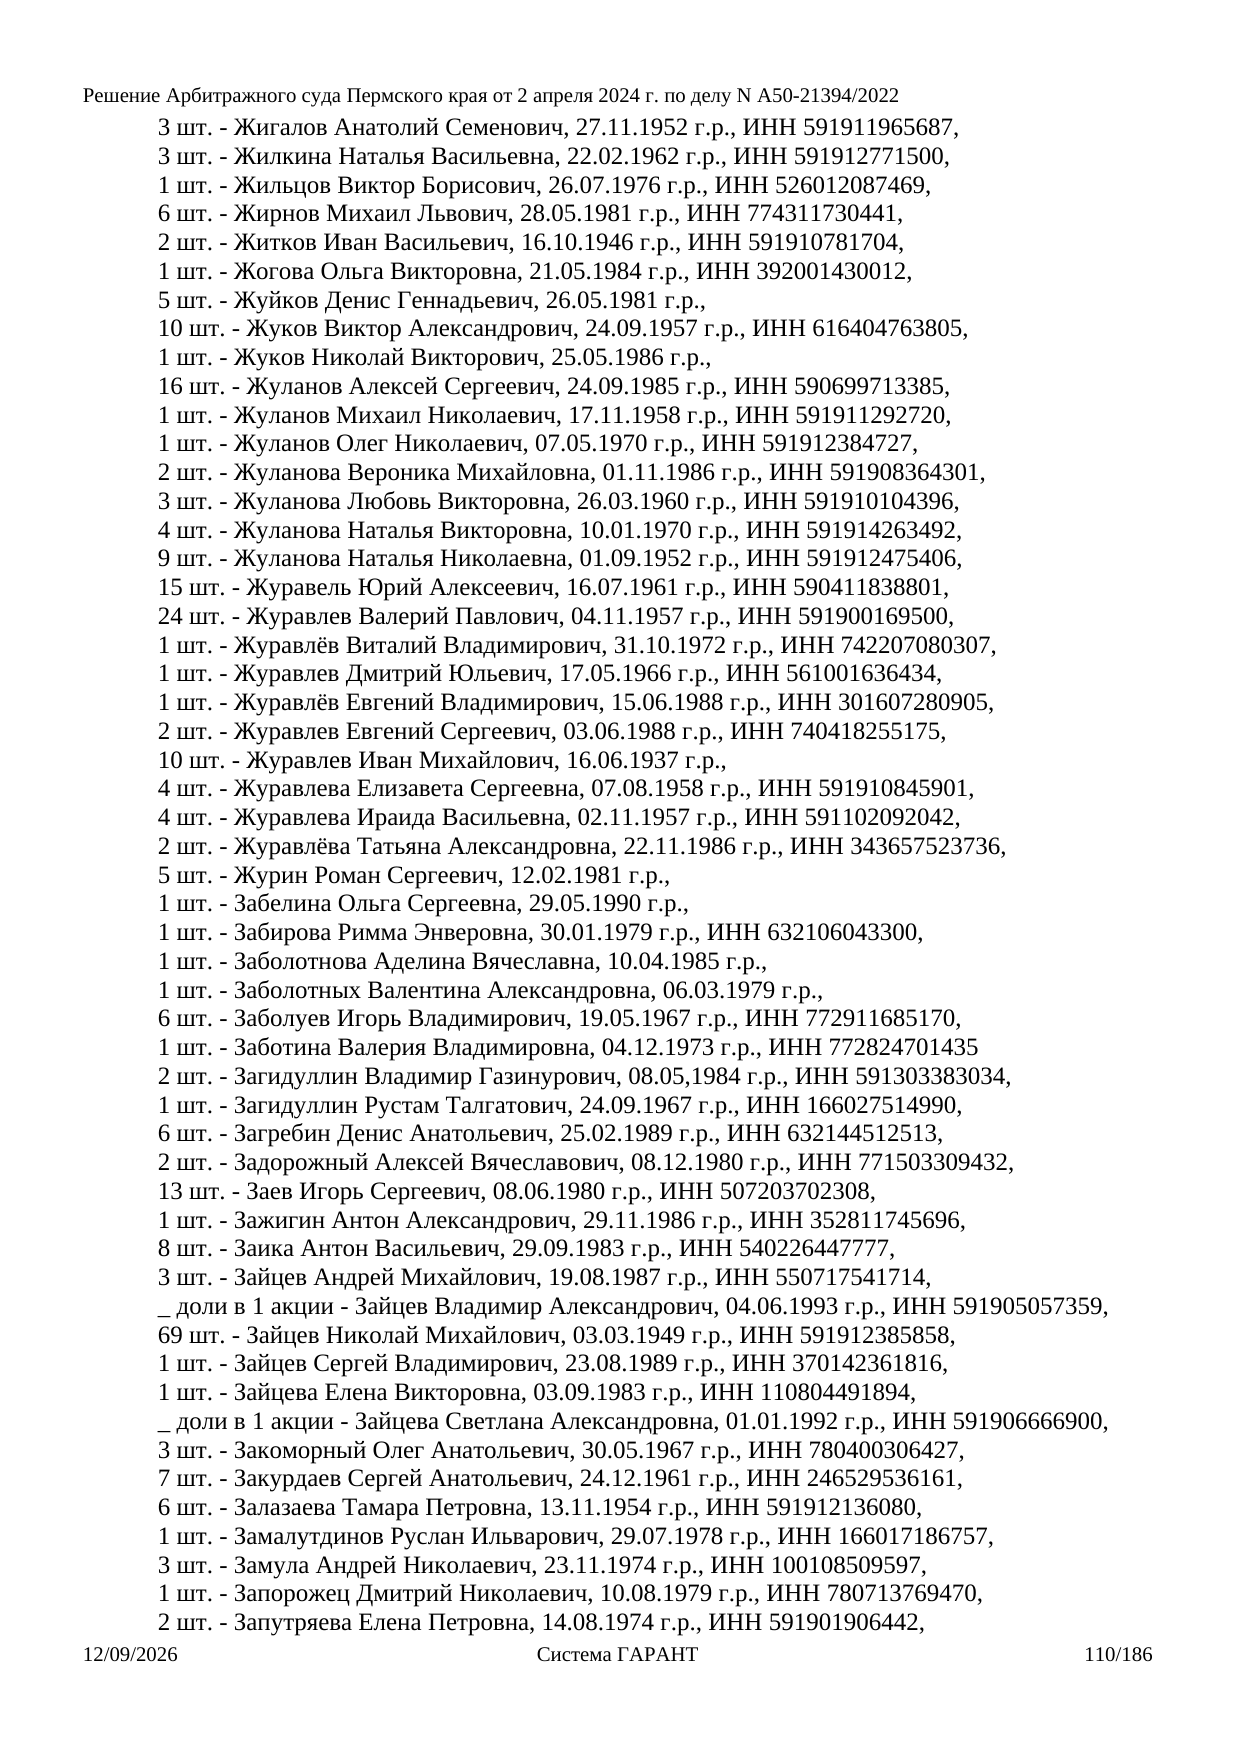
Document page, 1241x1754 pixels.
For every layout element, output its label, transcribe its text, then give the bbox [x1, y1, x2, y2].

text 1 шт. - Жуков Николай Викторович, 25.05.1986 г.р., [83, 342, 1157, 371]
text 1 шт. - Зайцева Елена Викторовна, 03.09.1983 г.р., ИНН 110804491894, [83, 1377, 1157, 1406]
text 3 шт. - Замула Андрей Николаевич, 23.11.1974 г.р., ИНН 100108509597, [83, 1550, 1157, 1578]
text 1 шт. - Журавлев Дмитрий Юльевич, 17.05.1966 г.р., ИНН 561001636434, [83, 658, 1157, 687]
text 1 шт. - Журавлёв Евгений Владимирович, 15.06.1988 г.р., ИНН 301607280905, [83, 687, 1157, 716]
text 69 шт. - Зайцев Николай Михайлович, 03.03.1949 г.р., ИНН 591912385858, [83, 1320, 1157, 1348]
text 1 шт. - Жогова Ольга Викторовна, 21.05.1984 г.р., ИНН 392001430012, [83, 256, 1157, 285]
text 4 шт. - Журавлева Ираида Васильевна, 02.11.1957 г.р., ИНН 591102092042, [83, 802, 1157, 831]
text 8 шт. - Заика Антон Васильевич, 29.09.1983 г.р., ИНН 540226447777, [83, 1233, 1157, 1262]
text 1 шт. - Зажигин Антон Александрович, 29.11.1986 г.р., ИНН 352811745696, [83, 1205, 1157, 1233]
text 2 шт. - Журавлев Евгений Сергеевич, 03.06.1988 г.р., ИНН 740418255175, [83, 716, 1157, 745]
text 2 шт. - Журавлёва Татьяна Александровна, 22.11.1986 г.р., ИНН 343657523736, [83, 831, 1157, 860]
text 4 шт. - Журавлева Елизавета Сергеевна, 07.08.1958 г.р., ИНН 591910845901, [83, 773, 1157, 802]
text 1 шт. - Заботина Валерия Владимировна, 04.12.1973 г.р., ИНН 772824701435 [83, 1032, 1157, 1061]
text 3 шт. - Жилкина Наталья Васильевна, 22.02.1962 г.р., ИНН 591912771500, [83, 141, 1157, 170]
text 4 шт. - Жуланова Наталья Викторовна, 10.01.1970 г.р., ИНН 591914263492, [83, 515, 1157, 543]
text _ доли в 1 акции - Зайцев Владимир Александрович, 04.06.1993 г.р., ИНН 591905057359, [83, 1291, 1157, 1320]
text _ доли в 1 акции - Зайцева Светлана Александровна, 01.01.1992 г.р., ИНН 591906666900, [83, 1406, 1157, 1435]
text 24 шт. - Журавлев Валерий Павлович, 04.11.1957 г.р., ИНН 591900169500, [83, 601, 1157, 630]
text 10 шт. - Жуков Виктор Александрович, 24.09.1957 г.р., ИНН 616404763805, [83, 313, 1157, 342]
text 1 шт. - Заболотных Валентина Александровна, 06.03.1979 г.р., [83, 975, 1157, 1003]
text 2 шт. - Жуланова Вероника Михайловна, 01.11.1986 г.р., ИНН 591908364301, [83, 457, 1157, 486]
text 1 шт. - Жильцов Виктор Борисович, 26.07.1976 г.р., ИНН 526012087469, [83, 170, 1157, 198]
text 3 шт. - Жигалов Анатолий Семенович, 27.11.1952 г.р., ИНН 591911965687, [83, 112, 1157, 141]
text 6 шт. - Заболуев Игорь Владимирович, 19.05.1967 г.р., ИНН 772911685170, [83, 1003, 1157, 1032]
text 3 шт. - Зайцев Андрей Михайлович, 19.08.1987 г.р., ИНН 550717541714, [83, 1262, 1157, 1291]
text 3 шт. - Жуланова Любовь Викторовна, 26.03.1960 г.р., ИНН 591910104396, [83, 486, 1157, 515]
text 1 шт. - Заболотнова Аделина Вячеславна, 10.04.1985 г.р., [83, 946, 1157, 975]
text 7 шт. - Закурдаев Сергей Анатольевич, 24.12.1961 г.р., ИНН 246529536161, [83, 1463, 1157, 1492]
text 6 шт. - Загребин Денис Анатольевич, 25.02.1989 г.р., ИНН 632144512513, [83, 1118, 1157, 1147]
text 6 шт. - Залазаева Тамара Петровна, 13.11.1954 г.р., ИНН 591912136080, [83, 1492, 1157, 1521]
text 2 шт. - Запутряева Елена Петровна, 14.08.1974 г.р., ИНН 591901906442, [83, 1607, 1157, 1636]
text 15 шт. - Журавель Юрий Алексеевич, 16.07.1961 г.р., ИНН 590411838801, [83, 572, 1157, 601]
text 5 шт. - Жуйков Денис Геннадьевич, 26.05.1981 г.р., [83, 285, 1157, 313]
text 1 шт. - Загидуллин Рустам Талгатович, 24.09.1967 г.р., ИНН 166027514990, [83, 1090, 1157, 1118]
text 1 шт. - Зайцев Сергей Владимирович, 23.08.1989 г.р., ИНН 370142361816, [83, 1348, 1157, 1377]
text 1 шт. - Запорожец Дмитрий Николаевич, 10.08.1979 г.р., ИНН 780713769470, [83, 1578, 1157, 1607]
text 9 шт. - Жуланова Наталья Николаевна, 01.09.1952 г.р., ИНН 591912475406, [83, 543, 1157, 572]
text 2 шт. - Житков Иван Васильевич, 16.10.1946 г.р., ИНН 591910781704, [83, 227, 1157, 256]
text 16 шт. - Жуланов Алексей Сергеевич, 24.09.1985 г.р., ИНН 590699713385, [83, 371, 1157, 400]
text 1 шт. - Замалутдинов Руслан Ильварович, 29.07.1978 г.р., ИНН 166017186757, [83, 1521, 1157, 1550]
text 13 шт. - Заев Игорь Сергеевич, 08.06.1980 г.р., ИНН 507203702308, [83, 1176, 1157, 1205]
text 1 шт. - Жуланов Михаил Николаевич, 17.11.1958 г.р., ИНН 591911292720, [83, 400, 1157, 428]
text 2 шт. - Загидуллин Владимир Газинурович, 08.05,1984 г.р., ИНН 591303383034, [83, 1061, 1157, 1090]
text 2 шт. - Задорожный Алексей Вячеславович, 08.12.1980 г.р., ИНН 771503309432, [83, 1147, 1157, 1176]
text 1 шт. - Забелина Ольга Сергеевна, 29.05.1990 г.р., [83, 888, 1157, 917]
text 3 шт. - Закоморный Олег Анатольевич, 30.05.1967 г.р., ИНН 780400306427, [83, 1435, 1157, 1463]
text 10 шт. - Журавлев Иван Михайлович, 16.06.1937 г.р., [83, 745, 1157, 773]
text 5 шт. - Журин Роман Сергеевич, 12.02.1981 г.р., [83, 860, 1157, 888]
text 6 шт. - Жирнов Михаил Львович, 28.05.1981 г.р., ИНН 774311730441, [83, 198, 1157, 227]
text 1 шт. - Журавлёв Виталий Владимирович, 31.10.1972 г.р., ИНН 742207080307, [83, 630, 1157, 658]
text 1 шт. - Забирова Римма Энверовна, 30.01.1979 г.р., ИНН 632106043300, [83, 917, 1157, 946]
text 1 шт. - Жуланов Олег Николаевич, 07.05.1970 г.р., ИНН 591912384727, [83, 428, 1157, 457]
